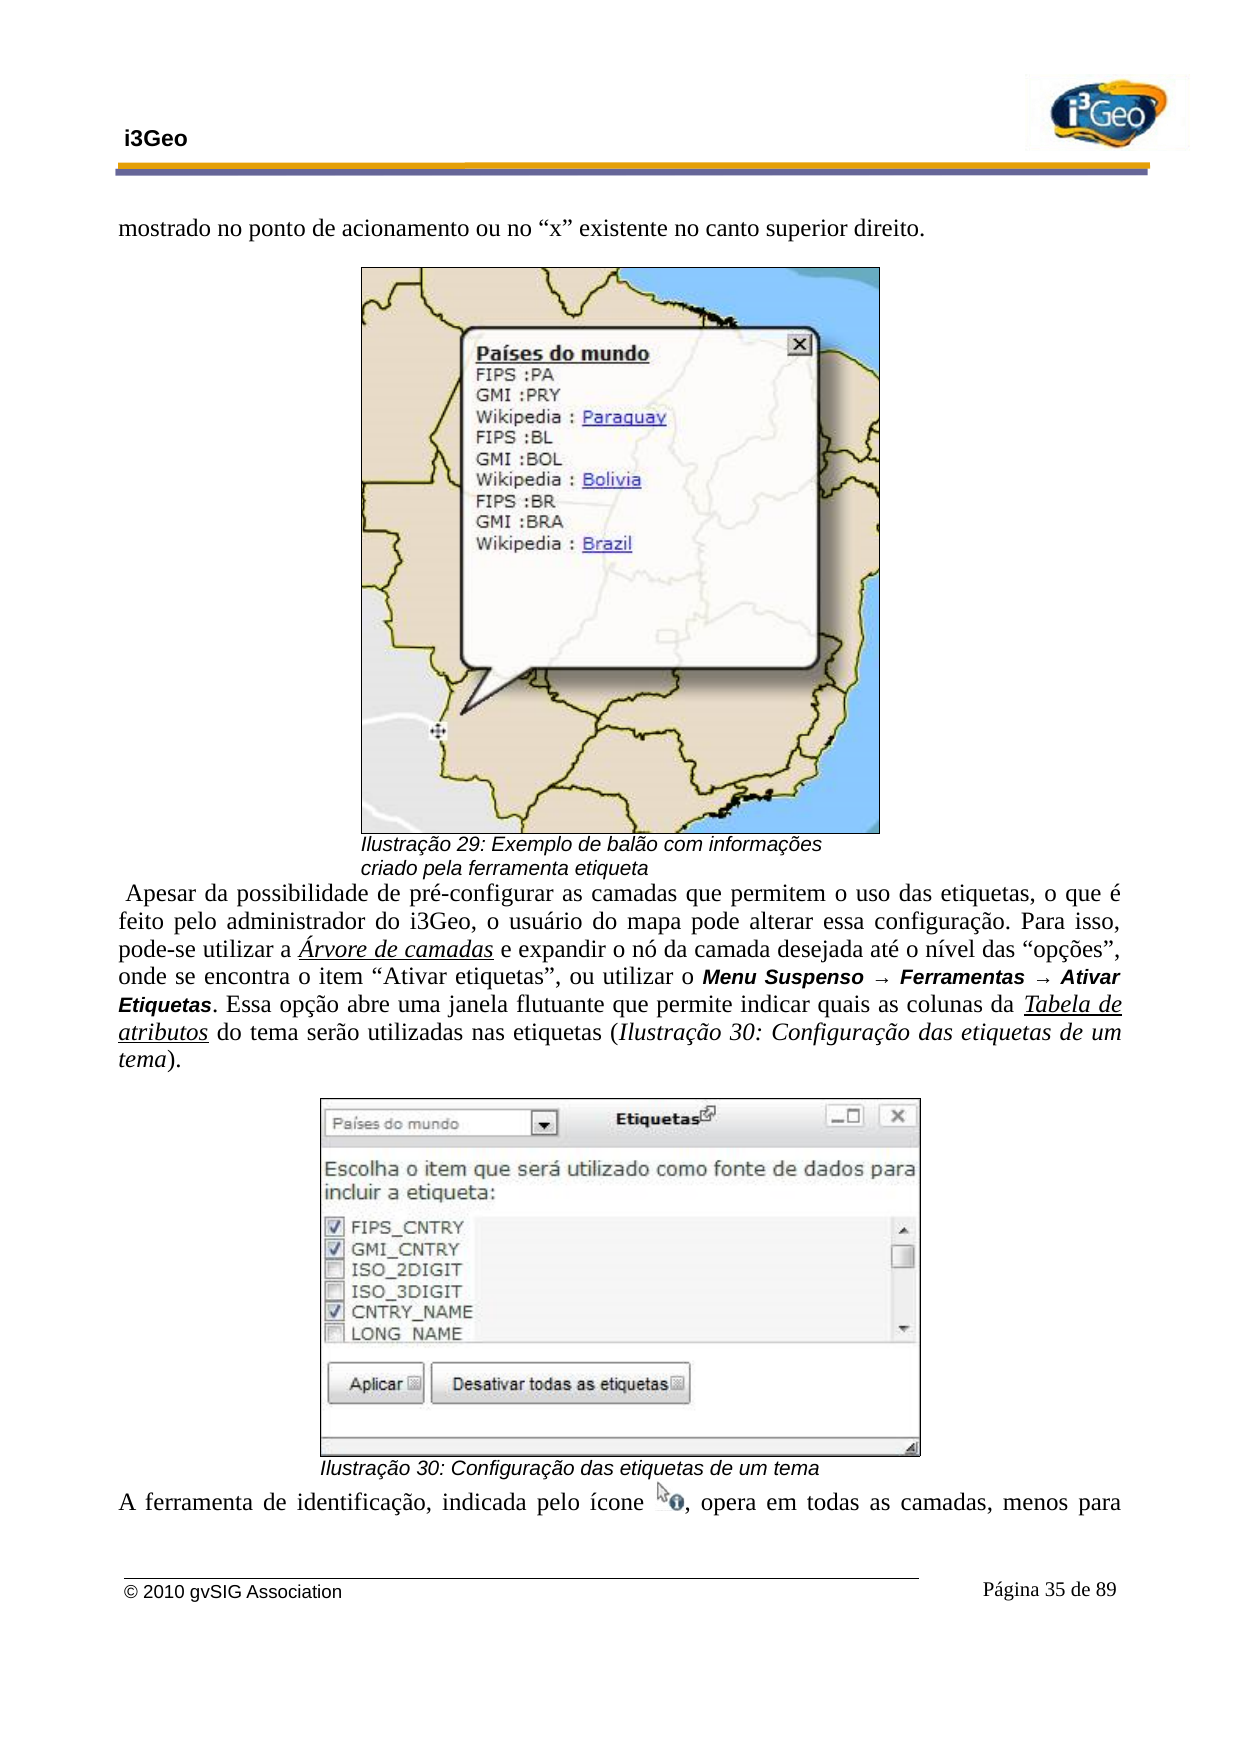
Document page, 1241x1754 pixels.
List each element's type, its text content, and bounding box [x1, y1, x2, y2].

text Ilustração 30: Configuração das etiquetas de um tema [320, 1457, 920, 1479]
text Ilustração 29: Exemplo de balão com informações criado pela ferramenta etiqueta [361, 834, 879, 879]
text mostrado no ponto de acionamento ou no “x” existente no canto superior direito. [118, 214, 1122, 242]
picture [654, 1479, 685, 1511]
text A ferramenta de identificação, indicada pelo ícone , opera em todas as camadas, menos para [118, 1086, 1122, 1516]
picture [362, 268, 879, 833]
picture [321, 1099, 920, 1456]
picture [1025, 74, 1191, 151]
text Apesar da possibilidade de pré-configurar as camadas que permitem o uso das etiquetas, o que é feito pelo administrador do i3Geo, o usuário do mapa pode alterar essa configuração. Para isso, pode-se utilizar a Árvore de camadas e expandir o nó da camada desejada até o nível das “opções”, onde se encontra o item “Ativar etiquetas”, ou utilizar o Menu suspenso → Ferramentas → Ativar etiquetas. Essa opção abre uma janela flutuante que permite indicar quais as colunas da Tabela de atributos do tema serão utilizadas nas etiquetas (Ilustração 30: Configuração das etiquetas de um tema). [118, 255, 1122, 1073]
